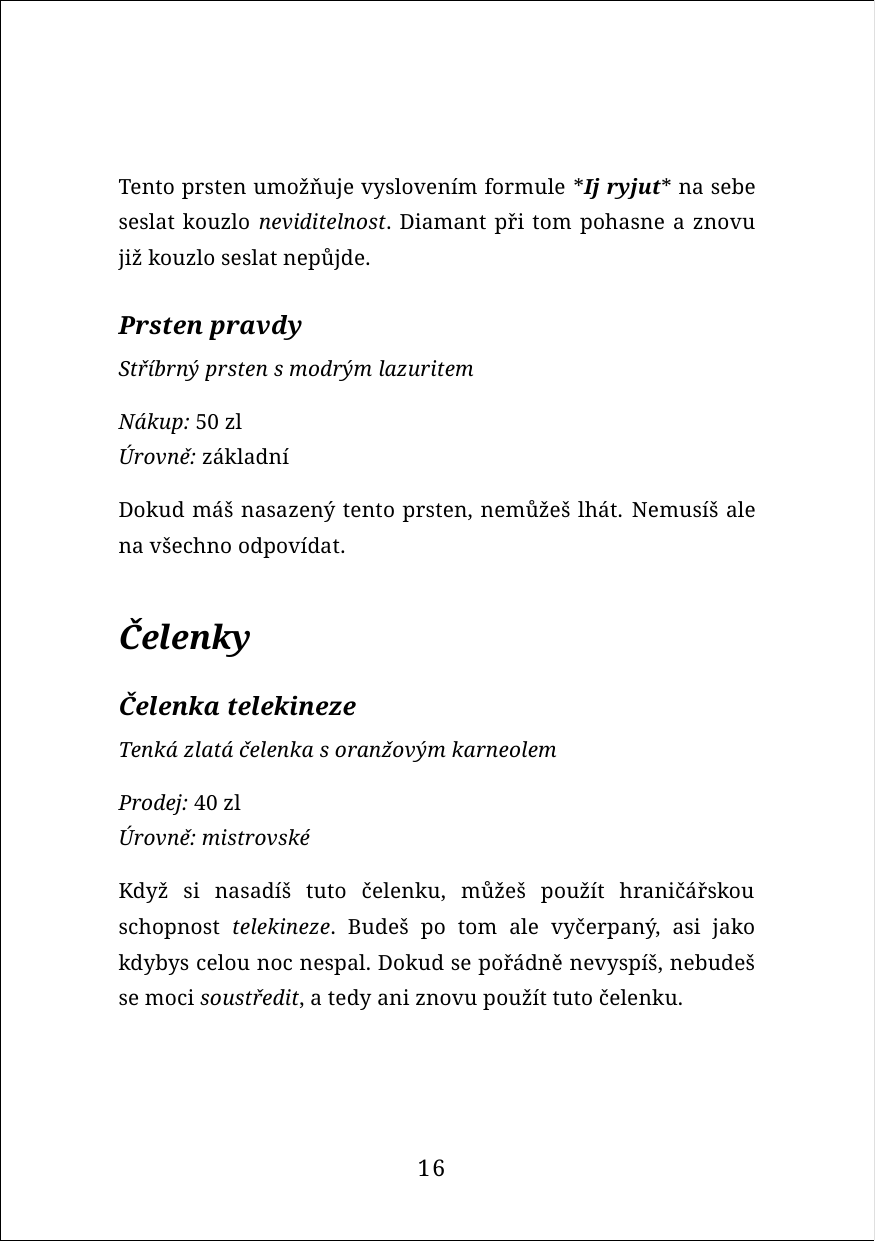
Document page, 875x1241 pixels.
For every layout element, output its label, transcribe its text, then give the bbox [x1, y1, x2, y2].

text Prodej: 40 zl Úrovně: mistrovské [118, 788, 756, 852]
text Když si nasadíš tuto čelenku, můžeš použít hraničářskou schopnost telekineze. Budeš po tom ale vyčerpaný, asi jako kdybys celou noc nespal. Dokud se pořádně nevyspíš, nebudeš se moci soustředit, a tedy ani znovu použít tuto čelenku. [118, 877, 756, 1012]
text Tenká zlatá čelenka s oranžovým karneolem [118, 735, 756, 763]
text Stříbrný prsten s modrým lazuritem [118, 354, 756, 382]
text Dokud máš nasazený tento prsten, nemůžeš lhát. Nemusíš ale na všechno odpovídat. [118, 496, 756, 559]
text Nákup: 50 zl Úrovně: základní [118, 407, 756, 471]
subtitle Čelenka telekineze [118, 689, 756, 723]
subtitle Čelenky [118, 614, 756, 659]
subtitle Prsten pravdy [118, 308, 756, 342]
text Tento prsten umožňuje vyslovením formule *Ij ryjut* na sebe seslat kouzlo neviditelnost. Diamant při tom pohasne a znovu již kouzlo seslat nepůjde. [118, 172, 756, 271]
